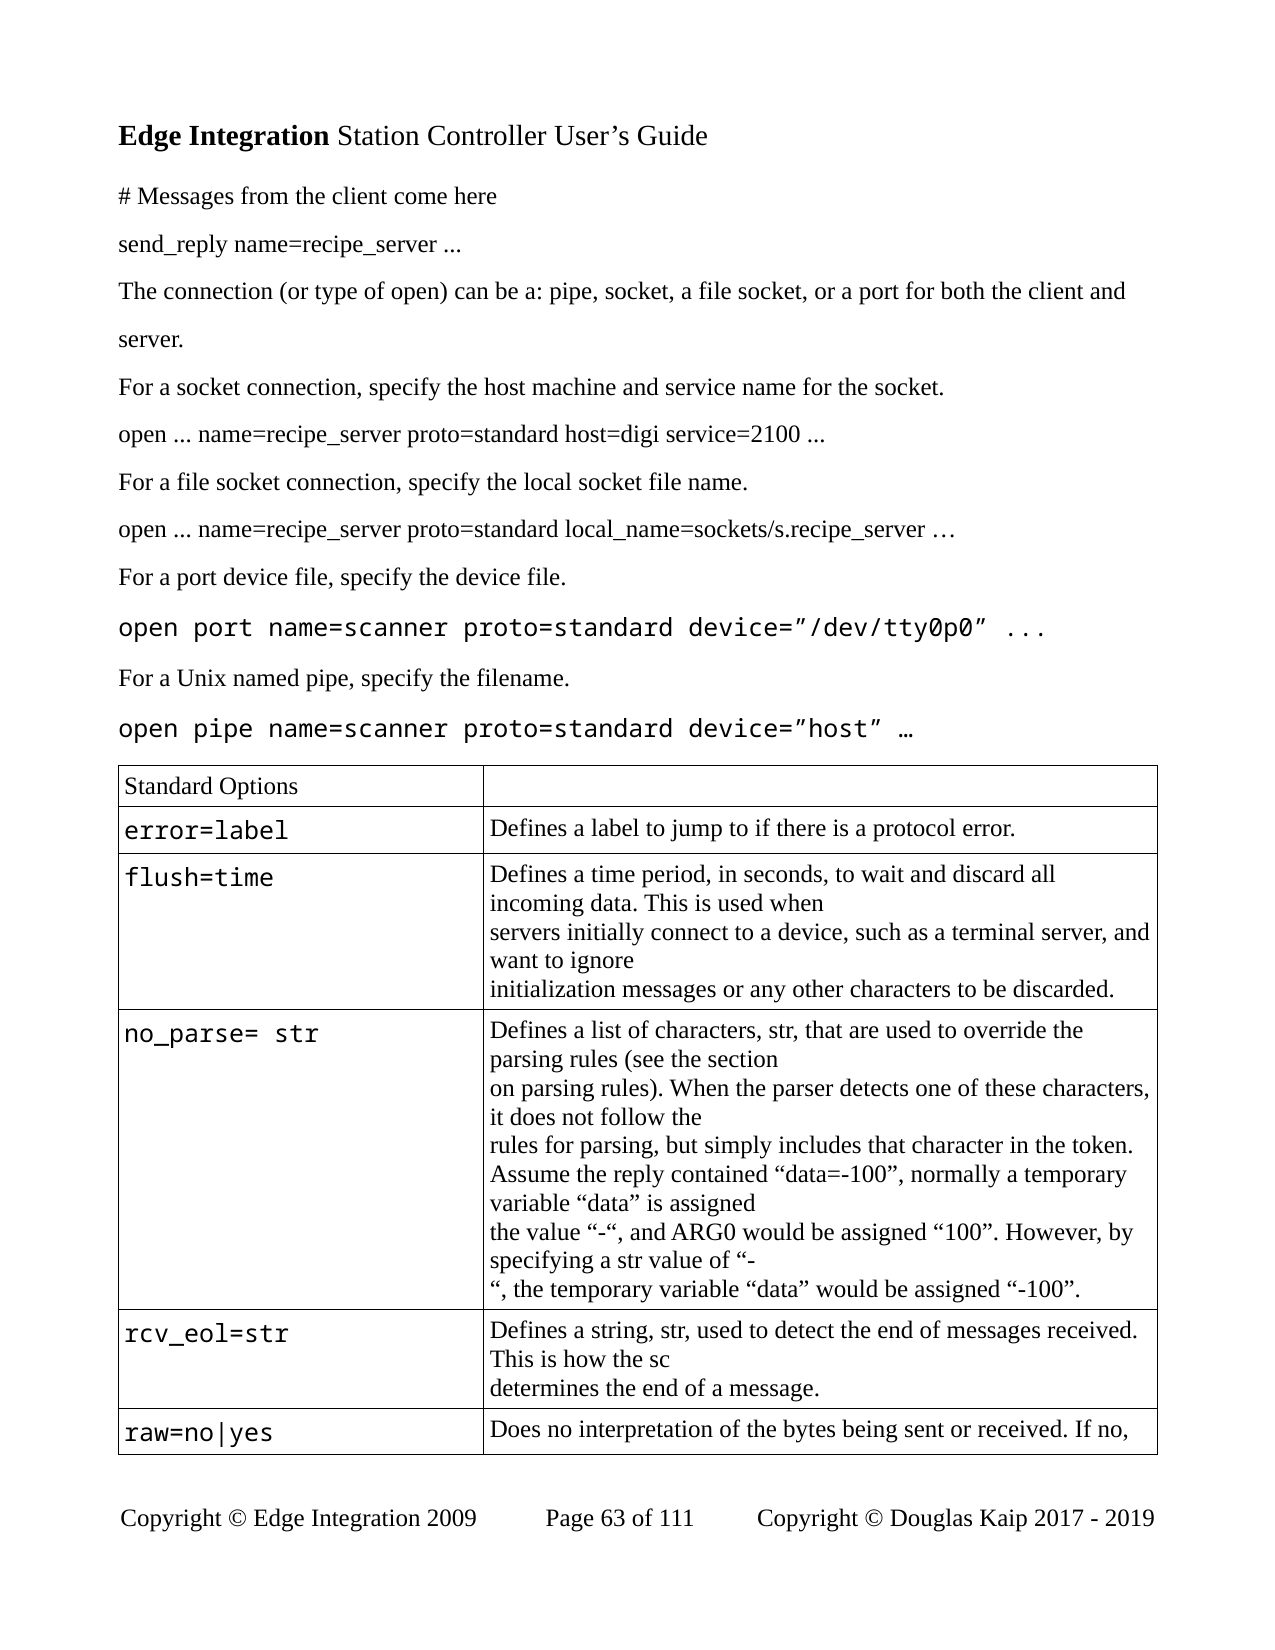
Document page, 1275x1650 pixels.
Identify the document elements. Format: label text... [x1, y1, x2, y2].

table_cell no_parse= str [119, 1010, 483, 1309]
text For a port device file, specify the device file. [118, 562, 1157, 591]
table_cell raw=no|yes [119, 1409, 483, 1454]
text The connection (or type of open) can be a: pipe, socket, a file socket, or a port for both the client and [118, 276, 1157, 305]
text # Messages from the client come here [118, 181, 1157, 210]
table_cell error=label [119, 807, 483, 852]
text open port name=scanner proto=standard device=”/dev/tty0p0” ... [118, 609, 1157, 644]
text open ... name=recipe_server proto=standard local_name=sockets/s.recipe_server … [118, 514, 1157, 543]
table_header Standard Options [119, 766, 483, 806]
text For a socket connection, specify the host machine and service name for the socket. [118, 372, 1157, 400]
text send_reply name=recipe_server ... [118, 229, 1157, 257]
table_cell Defines a time period, in seconds, to wait and discard all incoming data. This is used when servers initially connect to a device, such as a terminal server, and want to ignore initialization messages or any other characters to be discarded. [484, 854, 1157, 1009]
table_cell flush=time [119, 854, 483, 1009]
text open ... name=recipe_server proto=standard host=digi service=2100 ... [118, 419, 1157, 448]
table_cell Does no interpretation of the bytes being sent or received. If no, [484, 1409, 1157, 1454]
table_cell Defines a string, str, used to detect the end of messages received. This is how the sc determines the end of a message. [484, 1310, 1157, 1407]
text For a Unix named pipe, specify the filename. [118, 663, 1157, 692]
table_header [484, 766, 1157, 806]
table_cell rcv_eol=str [119, 1310, 483, 1407]
table_cell Defines a list of characters, str, that are used to override the parsing rules (see the section on parsing rules). When the parser detects one of these characters, it does not follow the rules for parsing, but simply includes that character in the token. Assume the reply contained “data=-100”, normally a temporary variable “data” is assigned the value “-“, and ARG0 would be assigned “100”. However, by specifying a str value of “- “, the temporary variable “data” would be assigned “-100”. [484, 1010, 1157, 1309]
table_cell Defines a label to jump to if there is a protocol error. [484, 807, 1157, 852]
text server. [118, 324, 1157, 353]
text open pipe name=scanner proto=standard device=”host” … [118, 711, 1157, 745]
text For a file socket connection, specify the local socket file name. [118, 467, 1157, 496]
